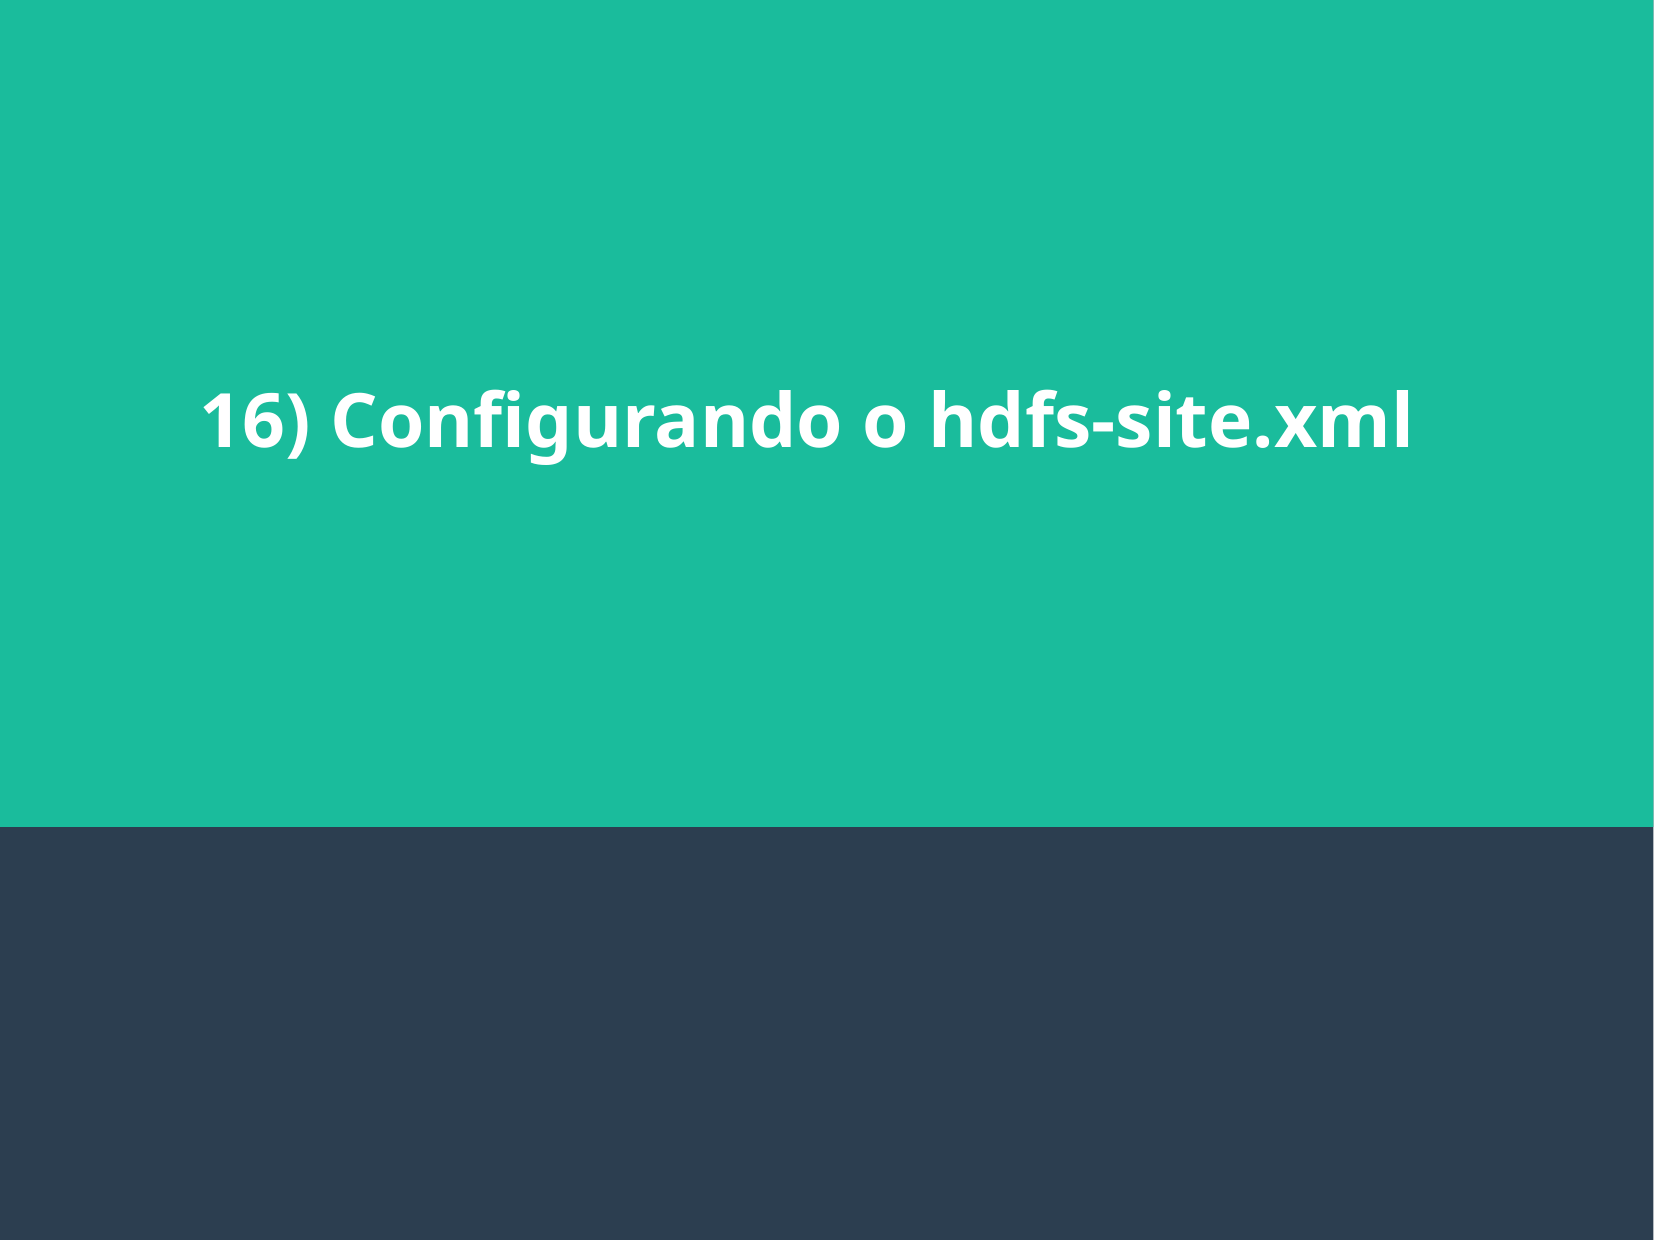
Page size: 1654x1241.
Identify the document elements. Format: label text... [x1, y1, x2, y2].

title 16) Configurando o hdfs-site.xml [39, 313, 1576, 471]
